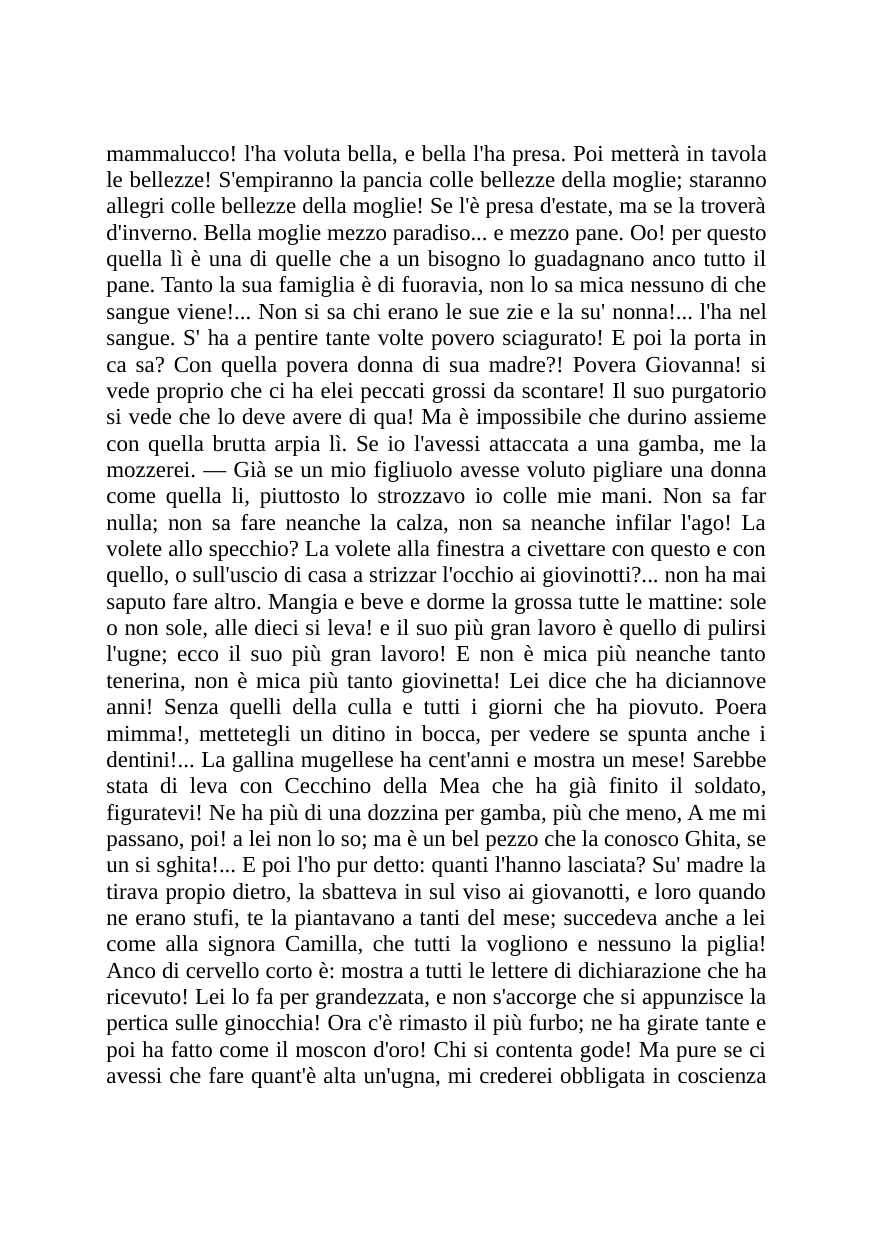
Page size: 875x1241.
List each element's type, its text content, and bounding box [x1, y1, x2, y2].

text mammalucco! l'ha voluta bella, e bella l'ha presa. Poi metterà in tavola le bellezze! S'empiranno la pancia colle bellezze della moglie; staranno allegri colle bellezze della moglie! Se l'è presa d'estate, ma se la troverà d'inverno. Bella moglie mezzo paradiso... e mezzo pane. Oo! per questo quella lì è una di quelle che a un bisogno lo guadagnano anco tutto il pane. Tanto la sua famiglia è di fuoravia, non lo sa mica nessuno di che sangue viene!... Non si sa chi erano le sue zie e la su' nonna!... l'ha nel sangue. S' ha a pentire tante volte povero sciagurato! E poi la porta in ca sa? Con quella povera donna di sua madre?! Povera Giovanna! si vede proprio che ci ha elei peccati grossi da scontare! Il suo purgatorio si vede che lo deve avere di qua! Ma è impossibile che durino assieme con quella brutta arpia lì. Se io l'avessi attaccata a una gamba, me la mozzerei. — Già se un mio figliuolo avesse voluto pigliare una donna come quella li, piuttosto lo strozzavo io colle mie mani. Non sa far nulla; non sa fare neanche la calza, non sa neanche infilar l'ago! La volete allo specchio? La volete alla finestra a civettare con questo e con quello, o sull'uscio di casa a strizzar l'occhio ai giovinotti?... non ha mai saputo fare altro. Mangia e beve e dorme la grossa tutte le mattine: sole o non sole, alle dieci si leva! e il suo più gran lavoro è quello di pulirsi l'ugne; ecco il suo più gran lavoro! E non è mica più neanche tanto tenerina, non è mica più tanto giovinetta! Lei dice che ha diciannove anni! Senza quelli della culla e tutti i giorni che ha piovuto. Poera mimma!, mettetegli un ditino in bocca, per vedere se spunta anche i dentini!... La gallina mugellese ha cent'anni e mostra un mese! Sarebbe stata di leva con Cecchino della Mea che ha già finito il soldato, figuratevi! Ne ha più di una dozzina per gamba, più che meno, A me mi passano, poi! a lei non lo so; ma è un bel pezzo che la conosco Ghita, se un si sghita!... E poi l'ho pur detto: quanti l'hanno lasciata? Su' madre la tirava propio dietro, la sbatteva in sul viso ai giovanotti, e loro quando ne erano stufi, te la piantavano a tanti del mese; succedeva anche a lei come alla signora Camilla, che tutti la vogliono e nessuno la piglia! Anco di cervello corto è: mostra a tutti le lettere di dichiarazione che ha ricevuto! Lei lo fa per grandezzata, e non s'accorge che si appunzisce la pertica sulle ginocchia! Ora c'è rimasto il più furbo; ne ha girate tante e poi ha fatto come il moscon d'oro! Chi si contenta gode! Ma pure se ci avessi che fare quant'è alta un'ugna, mi crederei obbligata in coscienza [106, 140, 768, 1088]
